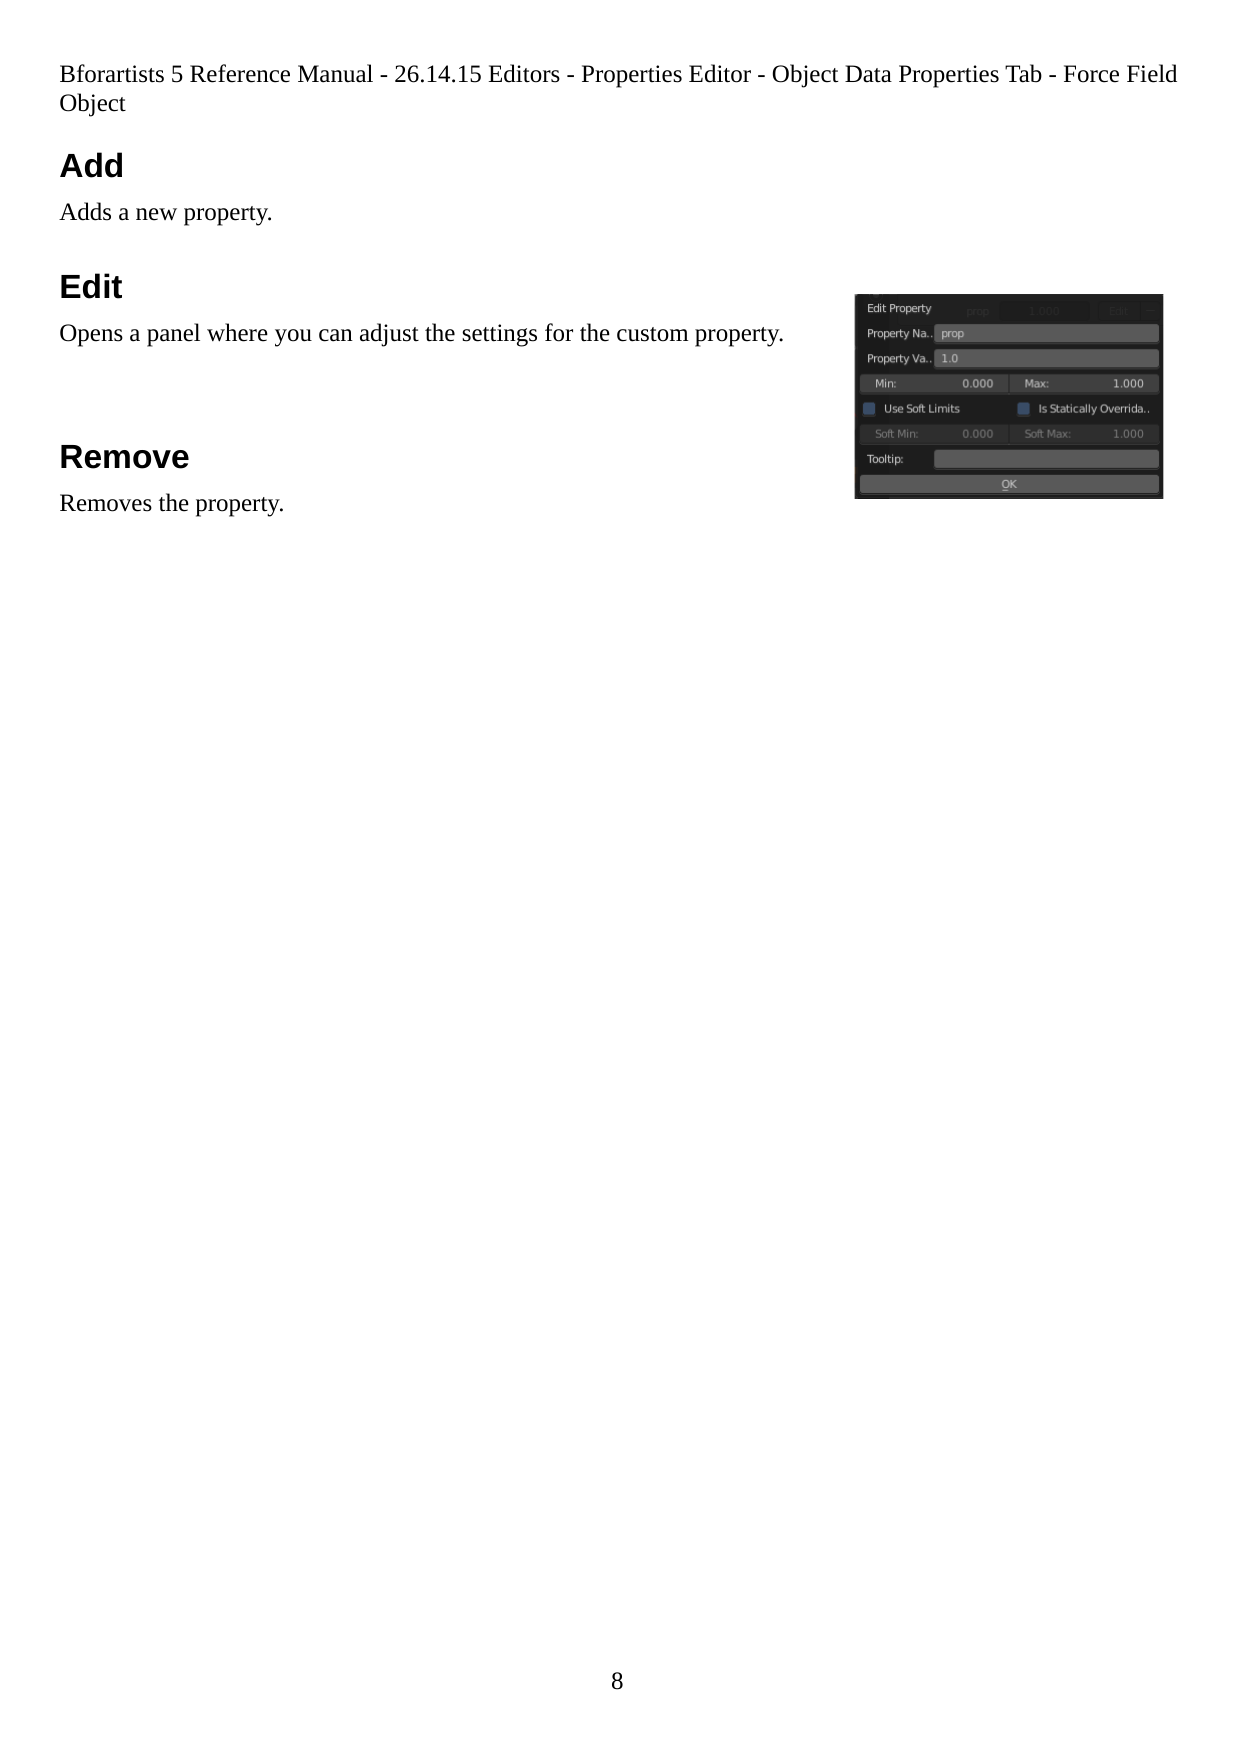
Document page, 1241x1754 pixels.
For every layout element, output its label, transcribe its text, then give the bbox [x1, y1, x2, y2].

text Removes the property. [59, 488, 1181, 517]
subtitle Remove [59, 437, 854, 476]
subtitle [1164, 437, 1181, 476]
subtitle Add [59, 146, 1181, 185]
picture [854, 294, 1164, 499]
text Adds a new property. [59, 197, 1181, 226]
text Opens a panel where you can adjust the settings for the custom property. [59, 318, 854, 347]
subtitle Edit [59, 267, 1181, 306]
